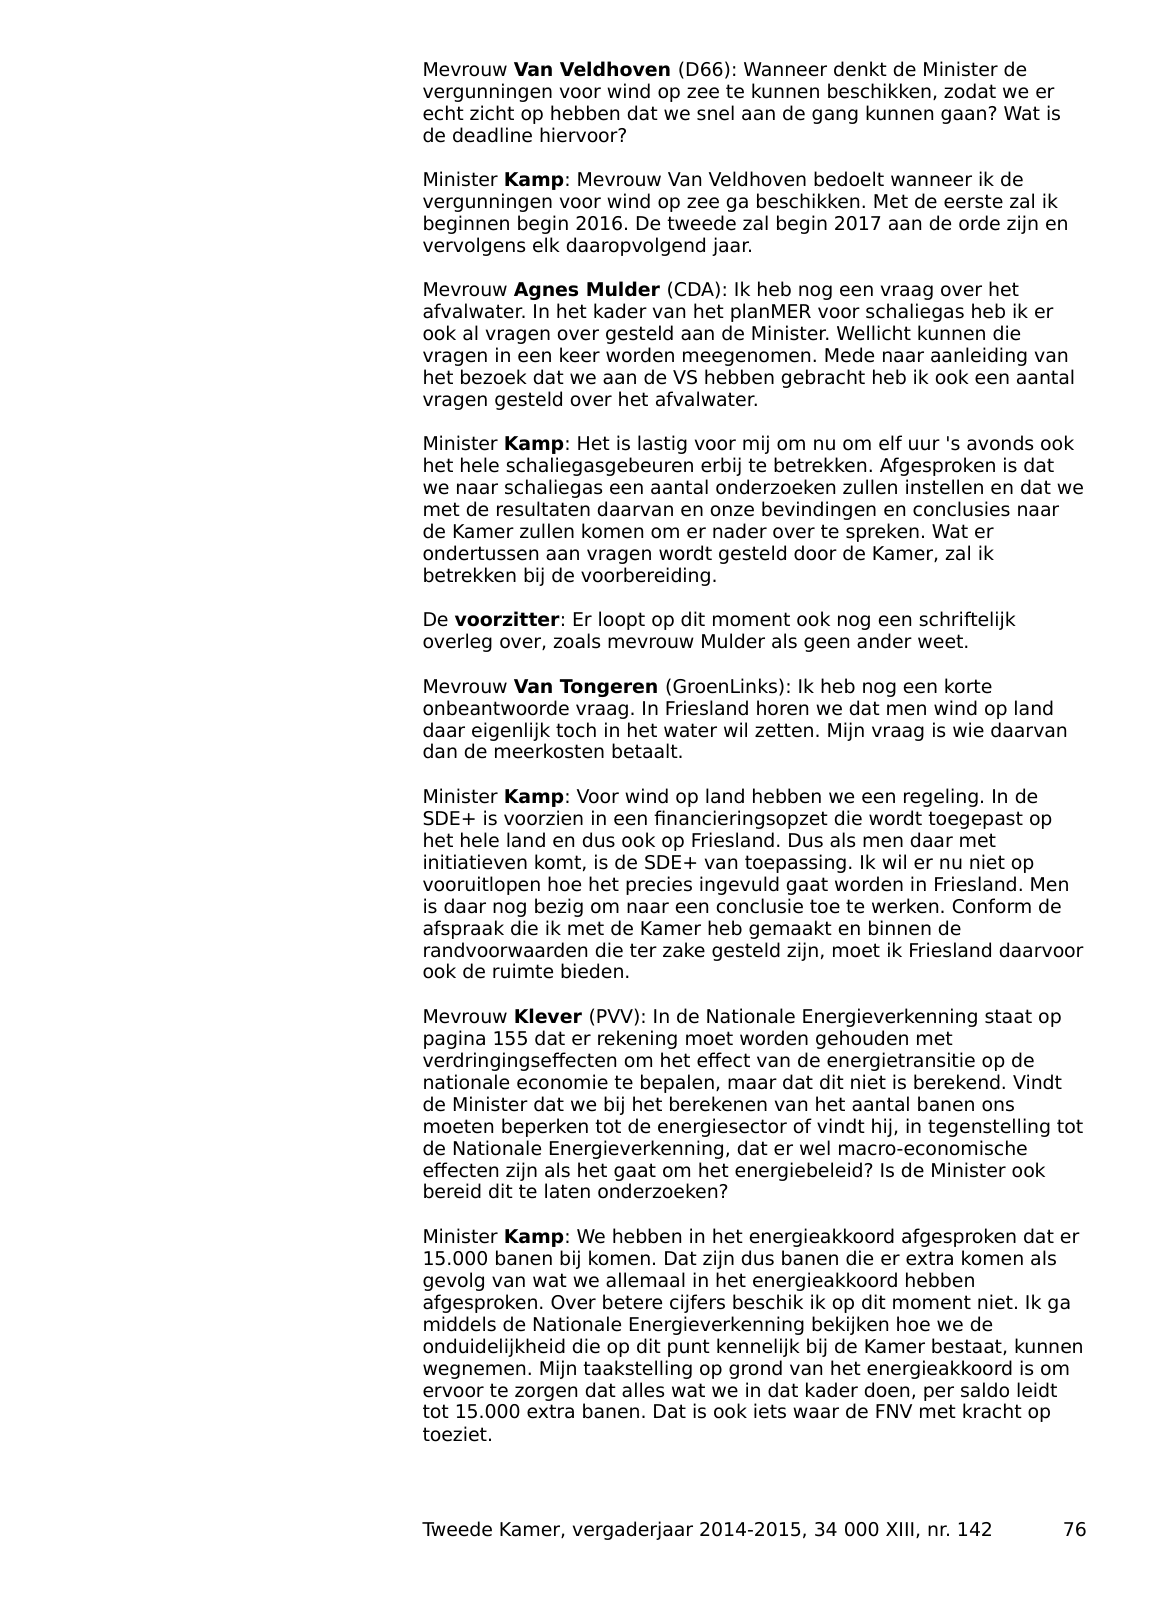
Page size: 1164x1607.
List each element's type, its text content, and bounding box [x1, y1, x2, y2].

text Mevrouw Klever (PVV): In de Nationale Energieverkenning staat op pagina 155 dat er rekening moet worden gehouden met verdringingseffecten om het effect van de energietransitie op de nationale economie te bepalen, maar dat dit niet is berekend. Vindt de Minister dat we bij het berekenen van het aantal banen ons moeten beperken tot de energiesector of vindt hij, in tegenstelling tot de Nationale Energieverkenning, dat er wel macro-economische effecten zijn als het gaat om het energiebeleid? Is de Minister ook bereid dit te laten onderzoeken? [422, 1006, 1087, 1203]
text Minister Kamp: We hebben in het energieakkoord afgesproken dat er 15.000 banen bij komen. Dat zijn dus banen die er extra komen als gevolg van wat we allemaal in het energieakkoord hebben afgesproken. Over betere cijfers beschik ik op dit moment niet. Ik ga middels de Nationale Energieverkenning bekijken hoe we de onduidelijkheid die op dit punt kennelijk bij de Kamer bestaat, kunnen wegnemen. Mijn taakstelling op grond van het energieakkoord is om ervoor te zorgen dat alles wat we in dat kader doen, per saldo leidt tot 15.000 extra banen. Dat is ook iets waar de FNV met kracht op toeziet. [422, 1226, 1087, 1445]
text Mevrouw Agnes Mulder (CDA): Ik heb nog een vraag over het afvalwater. In het kader van het planMER voor schaliegas heb ik er ook al vragen over gesteld aan de Minister. Wellicht kunnen die vragen in een keer worden meegenomen. Mede naar aanleiding van het bezoek dat we aan de VS hebben gebracht heb ik ook een aantal vragen gesteld over het afvalwater. [422, 279, 1087, 411]
text Minister Kamp: Voor wind op land hebben we een regeling. In de SDE+ is voorzien in een financieringsopzet die wordt toegepast op het hele land en dus ook op Friesland. Dus als men daar met initiatieven komt, is de SDE+ van toepassing. Ik wil er nu niet op vooruitlopen hoe het precies ingevuld gaat worden in Friesland. Men is daar nog bezig om naar een conclusie toe te werken. Conform de afspraak die ik met de Kamer heb gemaakt en binnen de randvoorwaarden die ter zake gesteld zijn, moet ik Friesland daarvoor ook de ruimte bieden. [422, 786, 1087, 983]
text Mevrouw Van Veldhoven (D66): Wanneer denkt de Minister de vergunningen voor wind op zee te kunnen beschikken, zodat we er echt zicht op hebben dat we snel aan de gang kunnen gaan? Wat is de deadline hiervoor? [422, 59, 1087, 147]
text De voorzitter: Er loopt op dit moment ook nog een schriftelijk overleg over, zoals mevrouw Mulder als geen ander weet. [422, 609, 1087, 653]
text Minister Kamp: Mevrouw Van Veldhoven bedoelt wanneer ik de vergunningen voor wind op zee ga beschikken. Met de eerste zal ik beginnen begin 2016. De tweede zal begin 2017 aan de orde zijn en vervolgens elk daaropvolgend jaar. [422, 169, 1087, 257]
text Mevrouw Van Tongeren (GroenLinks): Ik heb nog een korte onbeantwoorde vraag. In Friesland horen we dat men wind op land daar eigenlijk toch in het water wil zetten. Mijn vraag is wie daarvan dan de meerkosten betaalt. [422, 676, 1087, 763]
text Minister Kamp: Het is lastig voor mij om nu om elf uur 's avonds ook het hele schaliegasgebeuren erbij te betrekken. Afgesproken is dat we naar schaliegas een aantal onderzoeken zullen instellen en dat we met de resultaten daarvan en onze bevindingen en conclusies naar de Kamer zullen komen om er nader over te spreken. Wat er ondertussen aan vragen wordt gesteld door de Kamer, zal ik betrekken bij de voorbereiding. [422, 433, 1087, 587]
